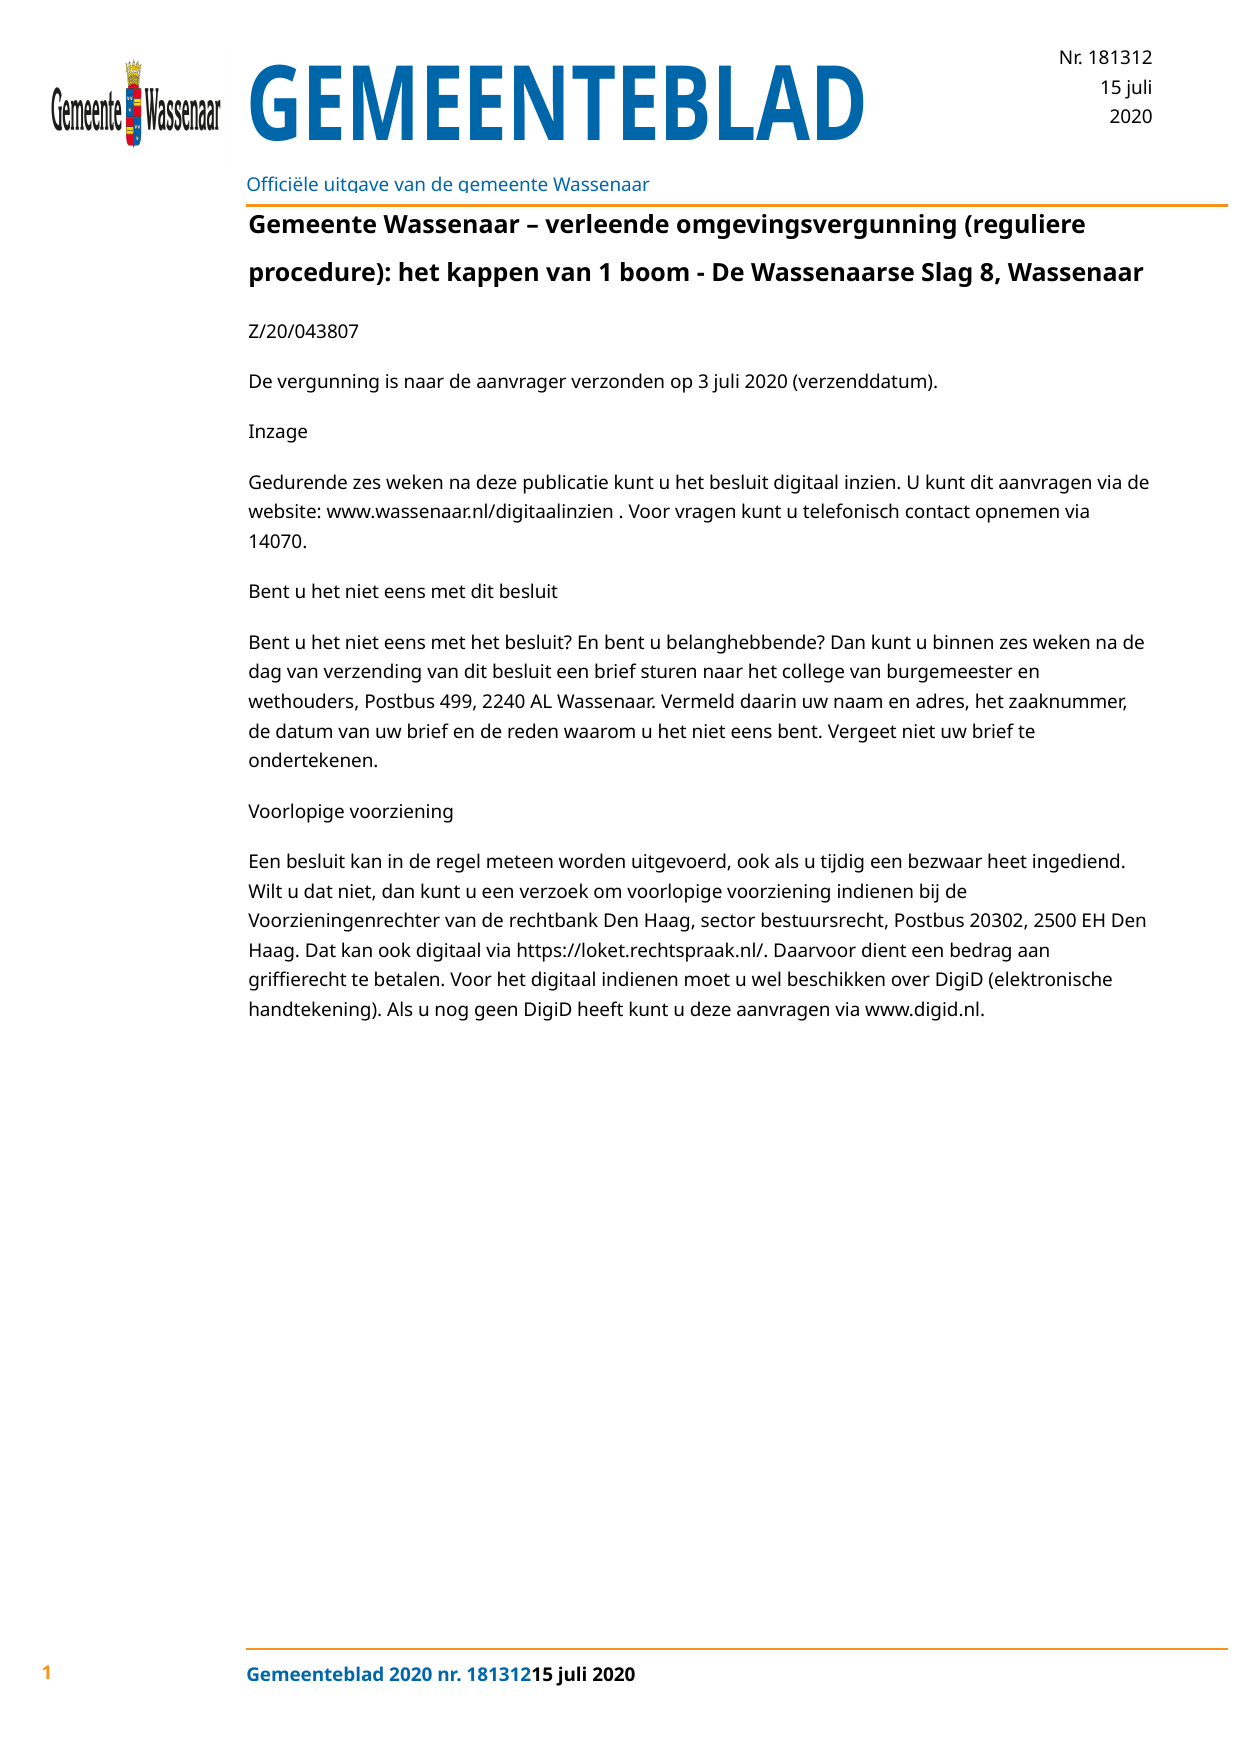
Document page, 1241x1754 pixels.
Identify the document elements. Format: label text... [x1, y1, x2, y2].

text Gemeente Wassenaar – verleende omgevingsvergunning (reguliere procedure): het kappen van 1 boom - De Wassenaarse Slag 8, Wassenaar [248, 207, 1152, 288]
picture [41, 47, 231, 172]
text Bent u het niet eens met dit besluit [248, 579, 1152, 604]
text Gedurende zes weken na deze publicatie kunt u het besluit digitaal inzien. U kunt dit aanvragen via de website: www.wassenaar.nl/digitaalinzien . Voor vragen kunt u telefonisch contact opnemen via 14070. [248, 469, 1152, 554]
text De vergunning is naar de aanvrager verzonden op 3 juli 2020 (verzenddatum). [248, 368, 1152, 394]
text Een besluit kan in de regel meteen worden uitgevoerd, ook als u tijdig een bezwaar heet ingediend. Wilt u dat niet, dan kunt u een verzoek om voorlopige voorziening indienen bij de Voorzieningenrechter van de rechtbank Den Haag, sector bestuursrecht, Postbus 20302, 2500 EH Den Haag. Dat kan ook digitaal via https://loket.rechtspraak.nl/. Daarvoor dient een bedrag aan griffierecht te betalen. Voor het digitaal indienen moet u wel beschikken over DigiD (elektronische handtekening). Als u nog geen DigiD heeft kunt u deze aanvragen via www.digid.nl. [248, 848, 1152, 1022]
text Bent u het niet eens met het besluit? En bent u belanghebbende? Dan kunt u binnen zes weken na de dag van verzending van dit besluit een brief sturen naar het college van burgemeester en wethouders, Postbus 499, 2240 AL Wassenaar. Vermeld daarin uw naam en adres, het zaaknummer, de datum van uw brief en de reden waarom u het niet eens bent. Vergeet niet uw brief te ondertekenen. [248, 629, 1152, 773]
text Voorlopige voorziening [248, 798, 1152, 824]
text Inzage [248, 419, 1152, 444]
text Z/20/043807 [248, 318, 1152, 344]
